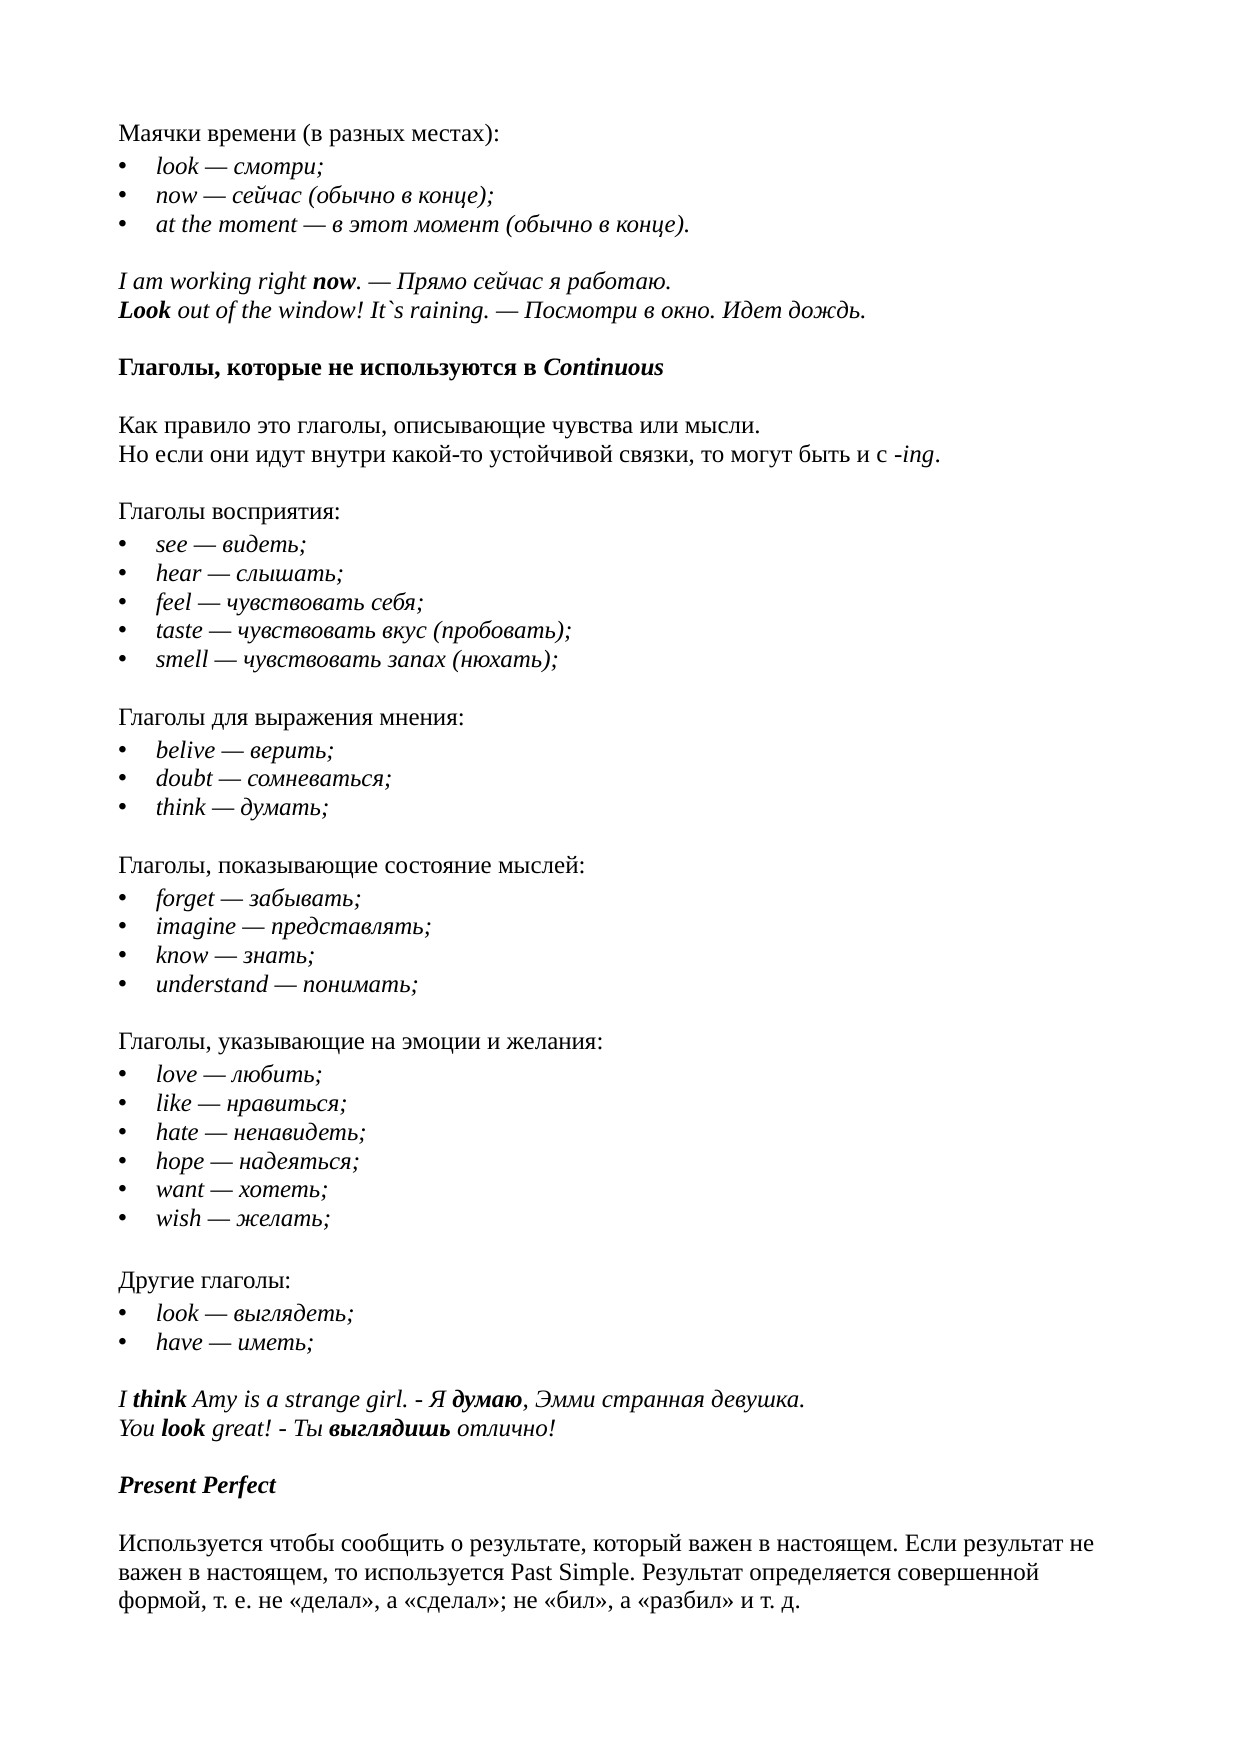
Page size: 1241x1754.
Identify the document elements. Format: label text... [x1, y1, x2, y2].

list love — любить; [118, 1059, 1122, 1088]
list have — иметь; [118, 1327, 1122, 1356]
text I think Amy is a strange girl. - Я думаю, Эмми странная девушка. [118, 1384, 1122, 1413]
list smell — чувствовать запах (нюхать); [118, 644, 1122, 673]
text Но если они идут внутри какой-то устойчивой связки, то могут быть и с -ing. [118, 439, 1122, 467]
list imagine — представлять; [118, 911, 1122, 940]
text Глаголы для выражения мнения: [118, 702, 1122, 730]
list hope — надеяться; [118, 1146, 1122, 1174]
text Глаголы, которые не используются в Continuous [118, 352, 1122, 381]
text Используется чтобы сообщить о результате, который важен в настоящем. Если результат не важен в настоящем, то используется Past Simple. Результат определяется совершенной формой, т. е. не «делал», а «сделал»; не «бил», а «разбил» и т. д. [118, 1528, 1122, 1614]
list want — хотеть; [118, 1174, 1122, 1203]
text I am working right now. — Прямо сейчас я работаю. [118, 266, 1122, 295]
list see — видеть; [118, 529, 1122, 558]
list at the moment — в этот момент (обычно в конце). [118, 209, 1122, 237]
list now — сейчас (обычно в конце); [118, 180, 1122, 209]
list wish — желать; [118, 1203, 1122, 1232]
text Маячки времени (в разных местах): [118, 118, 1122, 147]
text Другие глаголы: [118, 1265, 1122, 1294]
list look — выглядеть; [118, 1298, 1122, 1327]
text Глаголы, показывающие состояние мыслей: [118, 850, 1122, 878]
list doubt — сомневаться; [118, 763, 1122, 792]
list hate — ненавидеть; [118, 1117, 1122, 1146]
text You look great! - Ты выглядишь отлично! [118, 1413, 1122, 1442]
list taste — чувствовать вкус (пробовать); [118, 615, 1122, 644]
list like — нравиться; [118, 1088, 1122, 1117]
text Present Perfect [118, 1471, 1122, 1499]
list feel — чувствовать себя; [118, 587, 1122, 615]
list hear — слышать; [118, 558, 1122, 587]
list look — смотри; [118, 151, 1122, 180]
list think — думать; [118, 792, 1122, 821]
list understand — понимать; [118, 969, 1122, 998]
text Как правило это глаголы, описывающие чувства или мысли. [118, 410, 1122, 439]
list know — знать; [118, 940, 1122, 969]
list forget — забывать; [118, 883, 1122, 911]
text Глаголы, указывающие на эмоции и желания: [118, 1026, 1122, 1055]
list belive — верить; [118, 735, 1122, 763]
text Look out of the window! It`s raining. — Посмотри в окно. Идет дождь. [118, 295, 1122, 324]
text Глаголы восприятия: [118, 496, 1122, 525]
